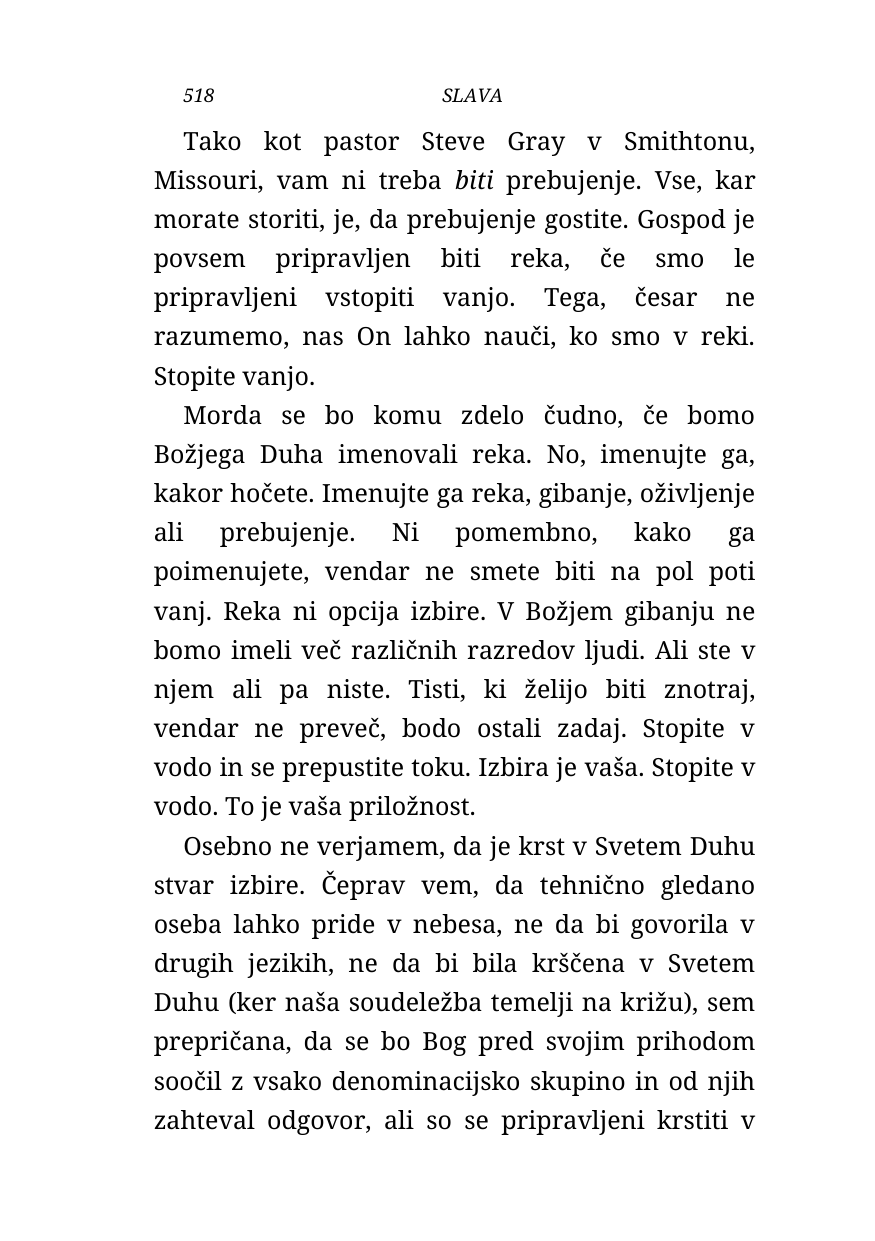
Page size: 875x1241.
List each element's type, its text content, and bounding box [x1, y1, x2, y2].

text Tako kot pastor Steve Gray v Smithtonu, Missouri, vam ni treba biti prebujenje. Vse, kar morate storiti, je, da prebujenje gostite. Gospod je povsem pripravljen biti reka, če smo le pripravljeni vstopiti vanjo. Tega, česar ne razumemo, nas On lahko nauči, ko smo v reki. Stopite vanjo. [153, 123, 756, 392]
text Morda se bo komu zdelo čudno, če bomo Božjega Duha imenovali reka. No, imenujte ga, kakor hočete. Imenujte ga reka, gibanje, oživljenje ali prebujenje. Ni pomembno, kako ga poimenujete, vendar ne smete biti na pol poti vanj. Reka ni opcija izbire. V Božjem gibanju ne bomo imeli več različnih razredov ljudi. Ali ste v njem ali pa niste. Tisti, ki želijo biti znotraj, vendar ne preveč, bodo ostali zadaj. Stopite v vodo in se prepustite toku. Izbira je vaša. Stopite v vodo. To je vaša priložnost. [153, 397, 756, 823]
text Osebno ne verjamem, da je krst v Svetem Duhu stvar izbire. Čeprav vem, da tehnično gledano oseba lahko pride v nebesa, ne da bi govorila v drugih jezikih, ne da bi bila krščena v Svetem Duhu (ker naša soudeležba temelji na križu), sem prepričana, da se bo Bog pred svojim prihodom soočil z vsako denominacijsko skupino in od njih zahteval odgovor, ali so se pripravljeni krstiti v [153, 828, 756, 1136]
